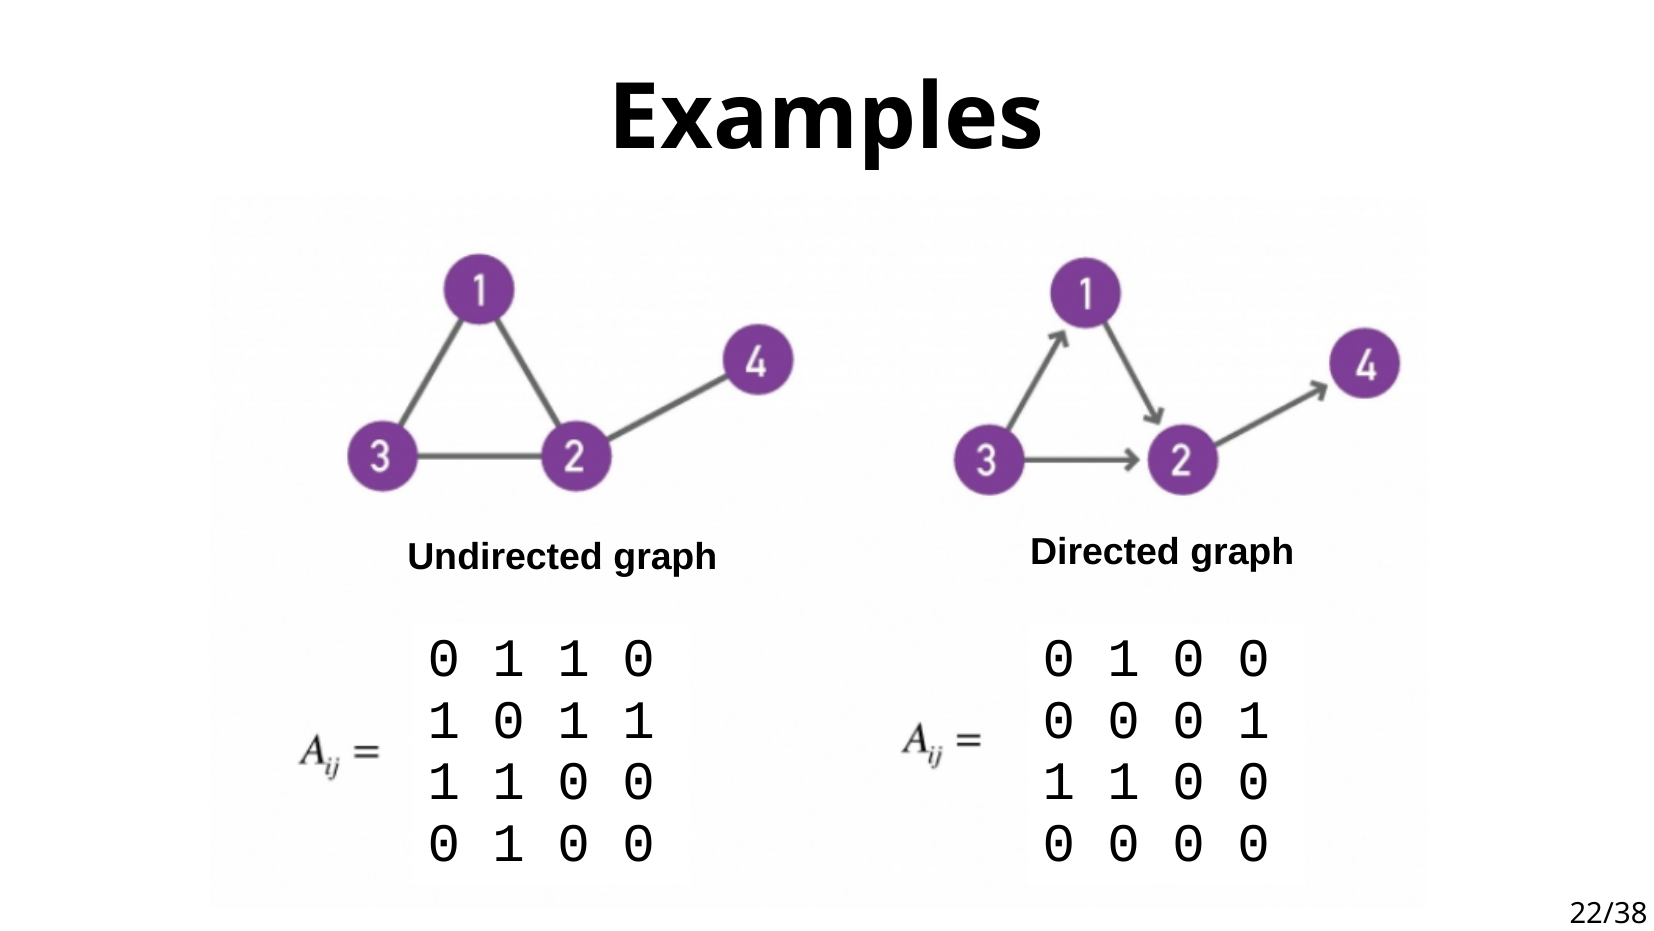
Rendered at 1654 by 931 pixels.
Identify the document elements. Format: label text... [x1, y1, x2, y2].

text_box Directed graph [930, 523, 1396, 580]
picture [210, 194, 1428, 909]
text_box 0 1 1 0 1 0 1 1 1 1 0 0 0 1 0 0 [412, 624, 691, 886]
text_box 0 1 0 0 0 0 0 1 1 1 0 0 0 0 0 0 [1027, 624, 1306, 886]
title Examples [82, 1, 1571, 226]
text_box Undirected graph [330, 528, 796, 586]
